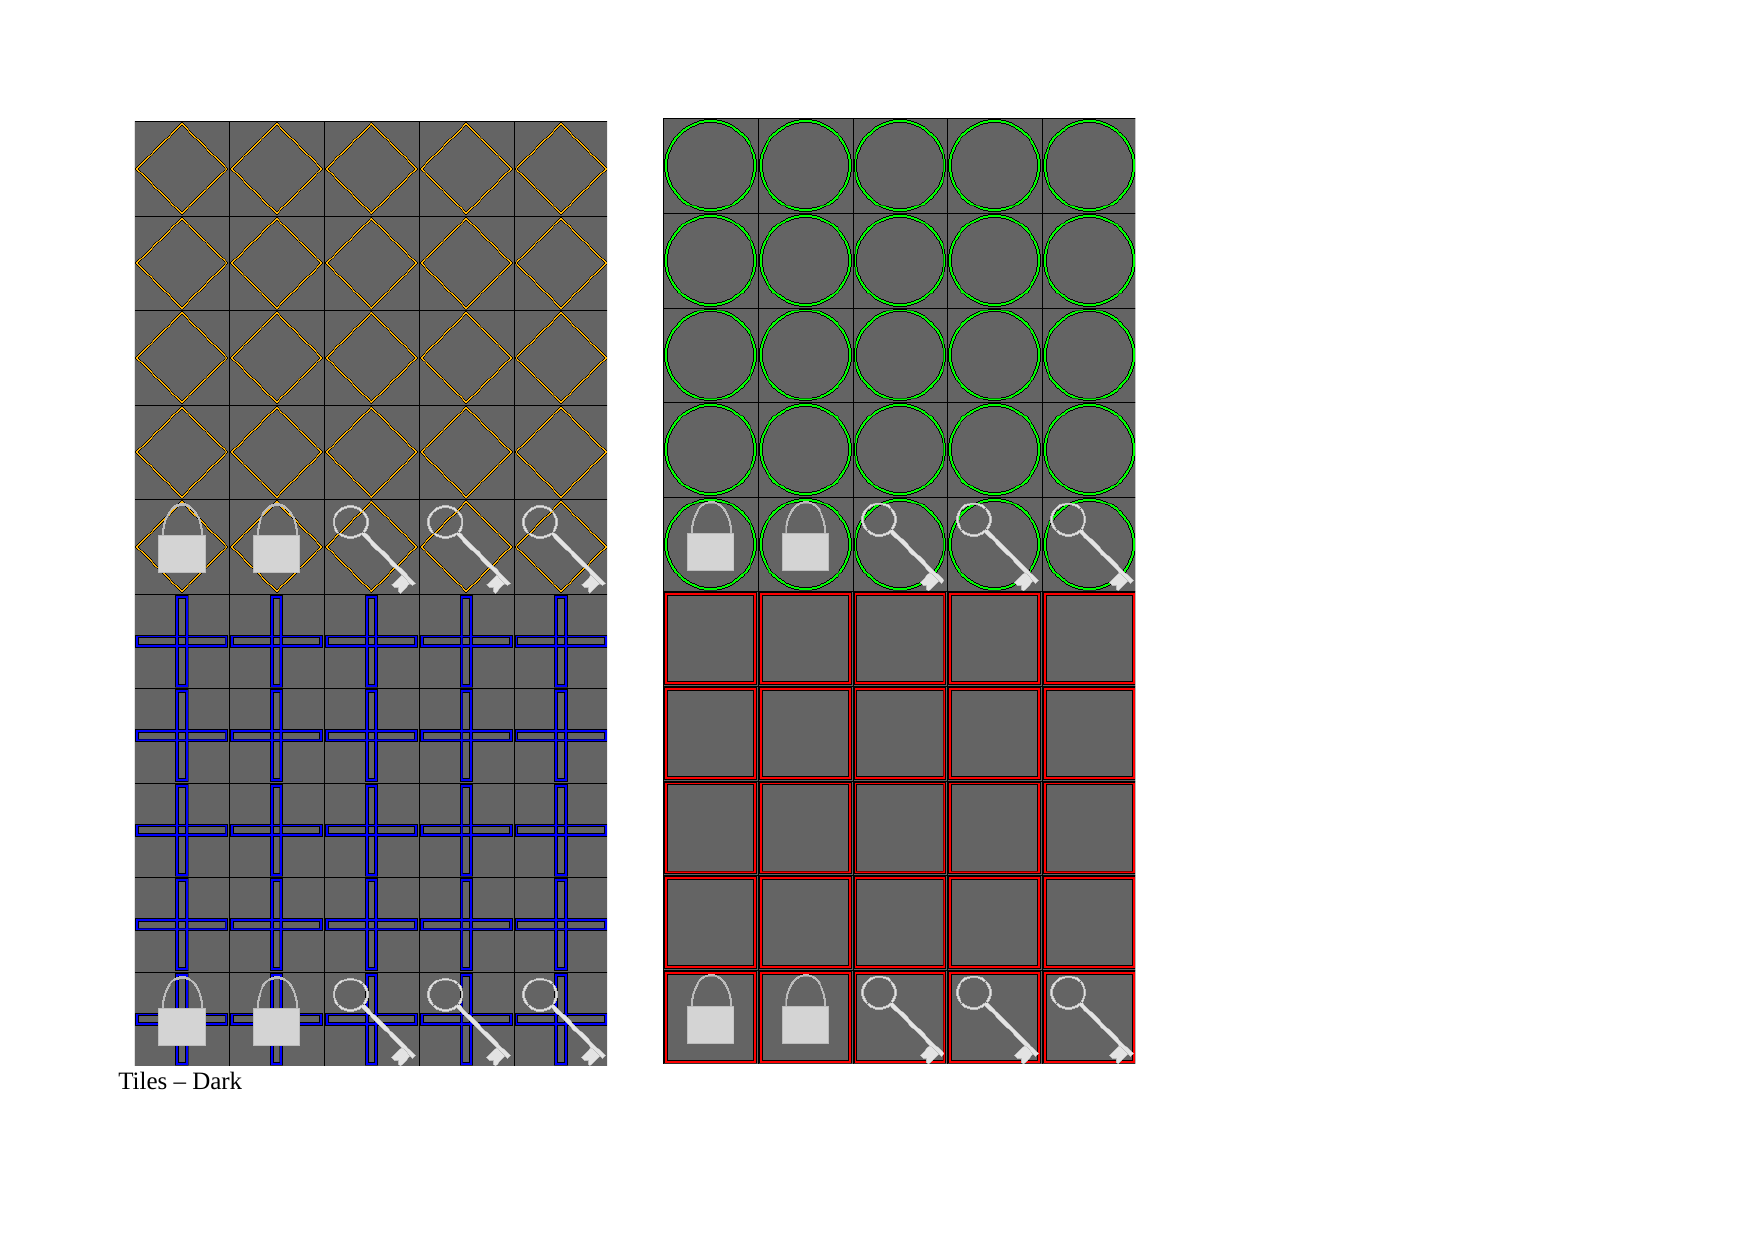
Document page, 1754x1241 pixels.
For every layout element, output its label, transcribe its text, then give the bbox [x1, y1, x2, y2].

picture [663, 118, 1136, 1064]
text Tiles – Dark [118, 1066, 1636, 1095]
picture [134, 121, 608, 1066]
